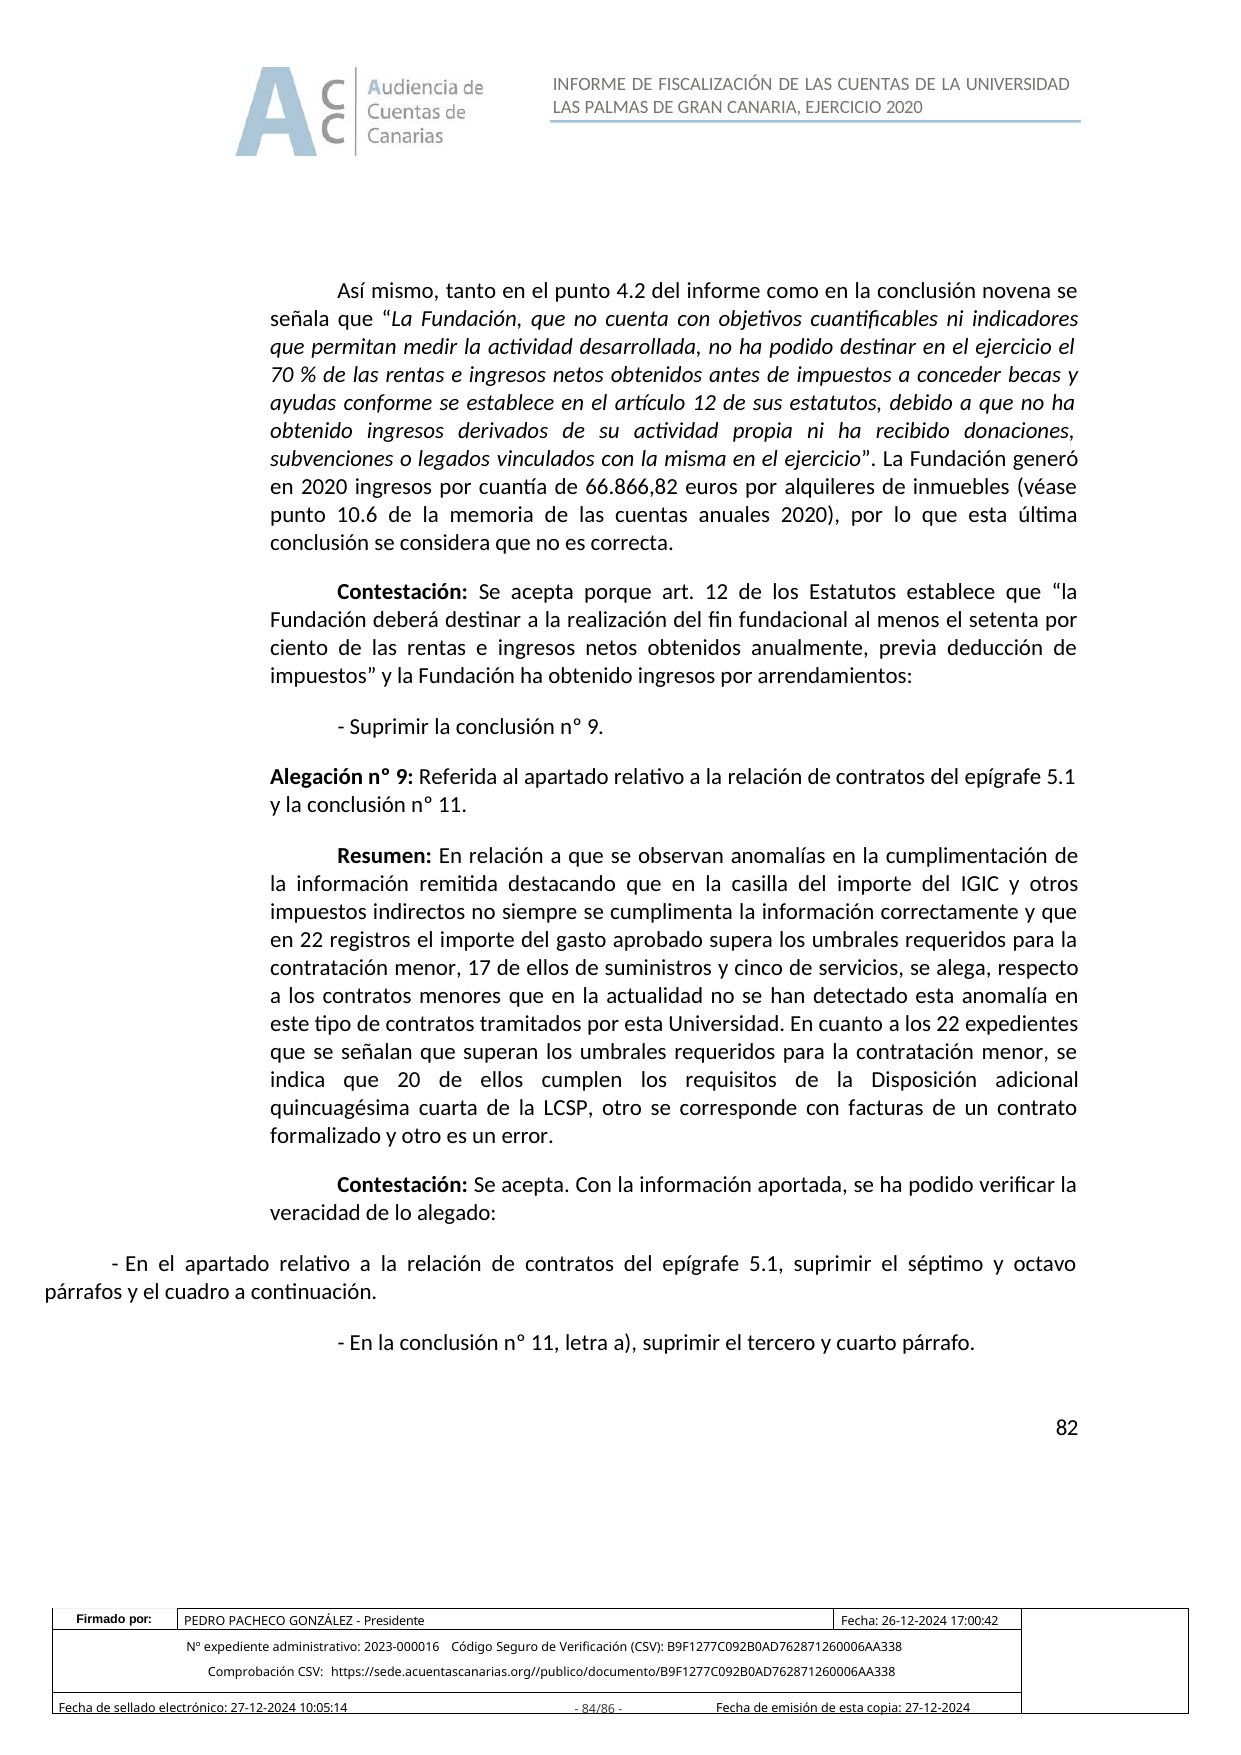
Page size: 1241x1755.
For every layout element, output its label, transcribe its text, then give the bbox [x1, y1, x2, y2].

text Alegación nº 9: Referida al apartado relativo a la relación de contratos del epígrafe 5.1 y la conclusión nº 11. [270, 762, 1082, 818]
list En el apartado relativo a la relación de contratos del epígrafe 5.1, suprimir el séptimo y octavo párrafos y el cuadro a continuación. [44, 1249, 1079, 1305]
text Contestación: Se acepta. Con la información aportada, se ha podido verificar la veracidad de lo alegado: [270, 1171, 1079, 1227]
text Resumen: En relación a que se observan anomalías en la cumplimentación de la información remitida destacando que en la casilla del importe del IGIC y otros impuestos indirectos no siempre se cumplimenta la información correctamente y que en 22 registros el importe del gasto aprobado supera los umbrales requeridos para la contratación menor, 17 de ellos de suministros y cinco de servicios, se alega, respecto a los contratos menores que en la actualidad no se han detectado esta anomalía en este tipo de contratos tramitados por esta Universidad. En cuanto a los 22 expedientes que se señalan que superan los umbrales requeridos para la contratación menor, se indica que 20 de ellos cumplen los requisitos de la Disposición adicional quincuagésima cuarta de la LCSP, otro se corresponde con facturas de un contrato formalizado y otro es un error. [270, 841, 1079, 1149]
list Suprimir la conclusión nº 9. [337, 712, 1196, 740]
text Así mismo, tanto en el punto 4.2 del informe como en la conclusión novena se señala que “La Fundación, que no cuenta con objetivos cuantificables ni indicadores que permitan medir la actividad desarrollada, no ha podido destinar en el ejercicio el 70 % de las rentas e ingresos netos obtenidos antes de impuestos a conceder becas y ayudas conforme se establece en el artículo 12 de sus estatutos, debido a que no ha obtenido ingresos derivados de su actividad propia ni ha recibido donaciones, subvenciones o legados vinculados con la misma en el ejercicio”. La Fundación generó en 2020 ingresos por cuantía de 66.866,82 euros por alquileres de inmuebles (véase punto 10.6 de la memoria de las cuentas anuales 2020), por lo que esta última conclusión se considera que no es correcta. [270, 276, 1079, 556]
list En la conclusión nº 11, letra a), suprimir el tercero y cuarto párrafo. [337, 1328, 1196, 1356]
text 82 [44, 1413, 1079, 1441]
text Contestación: Se acepta porque art. 12 de los Estatutos establece que “la Fundación deberá destinar a la realización del fin fundacional al menos el setenta por ciento de las rentas e ingresos netos obtenidos anualmente, previa deducción de impuestos” y la Fundación ha obtenido ingresos por arrendamientos: [270, 577, 1079, 689]
